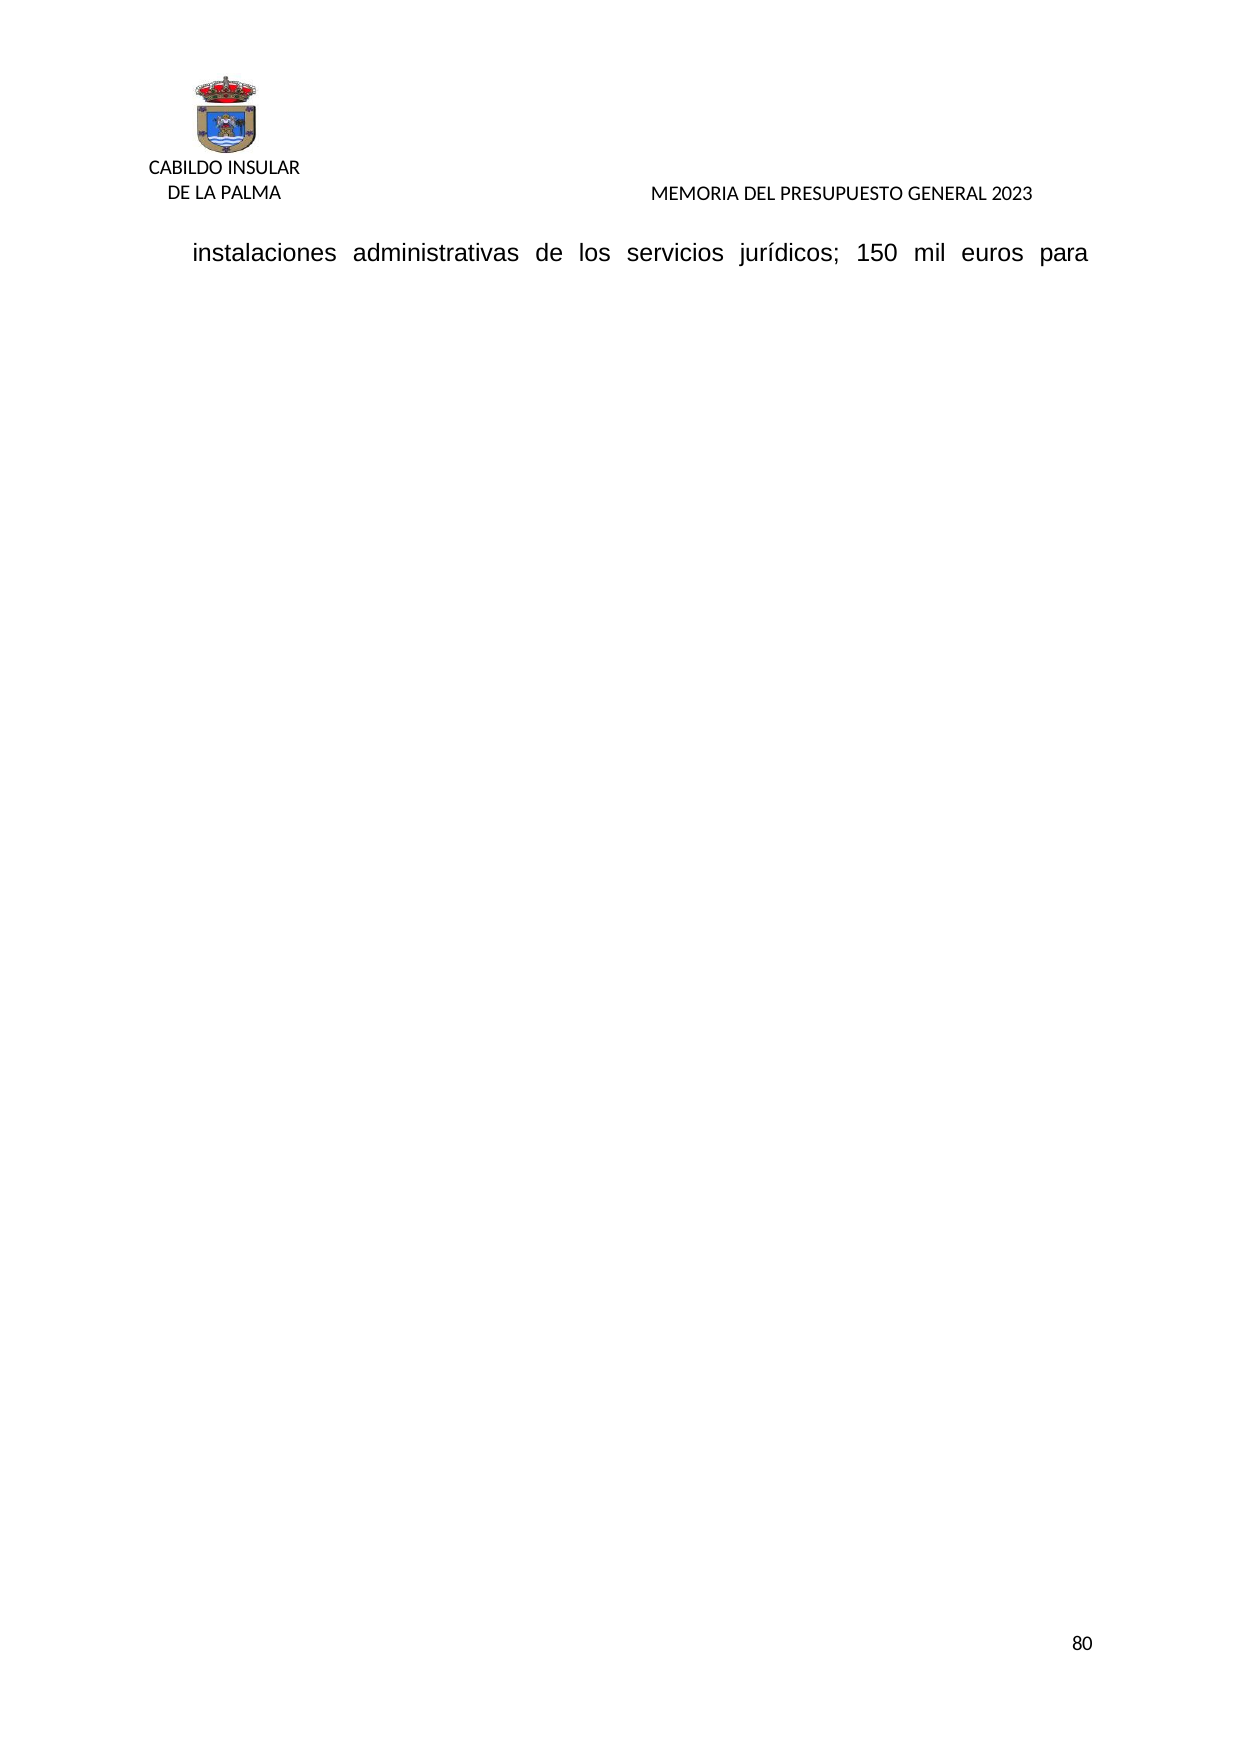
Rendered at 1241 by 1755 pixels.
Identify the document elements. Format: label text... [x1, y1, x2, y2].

text instalaciones administrativas de los servicios jurídicos; 150 mil euros para [192, 238, 1093, 267]
